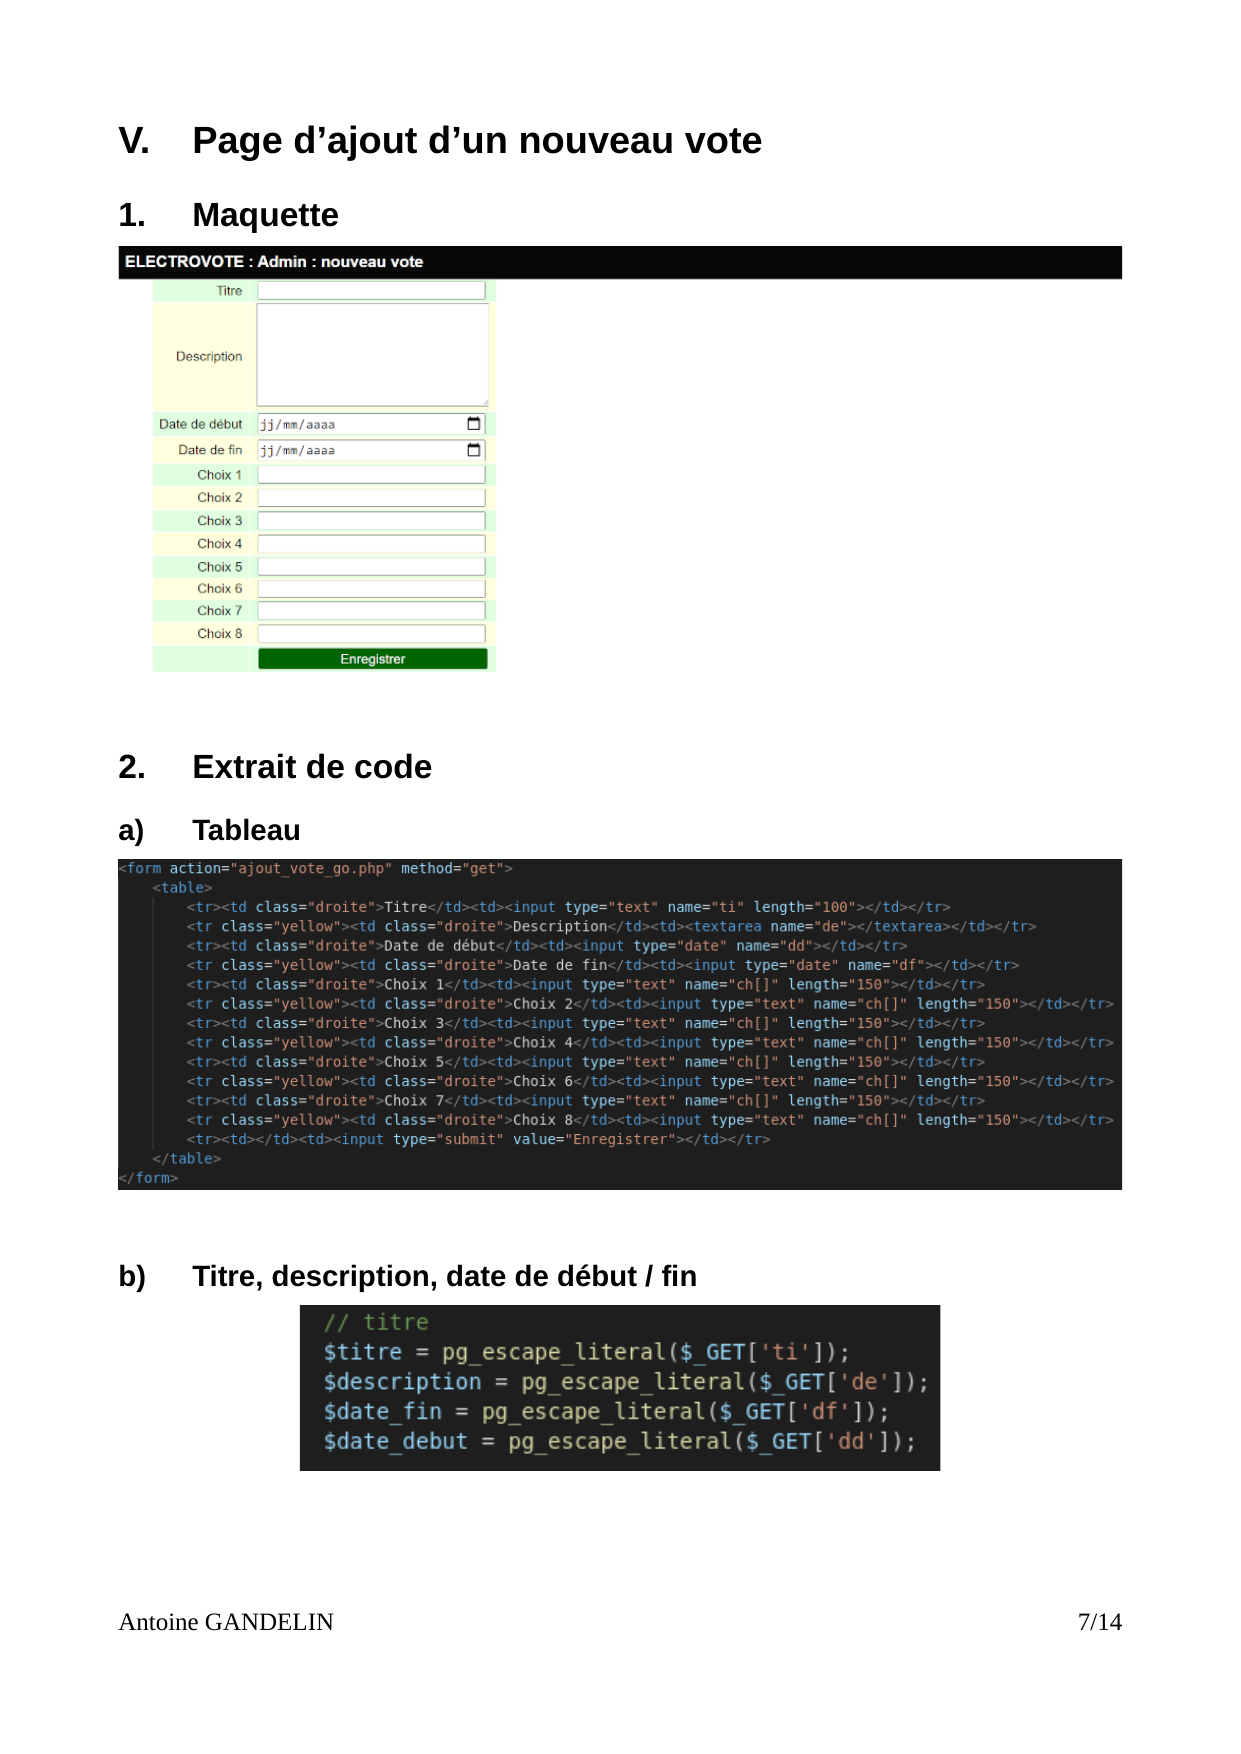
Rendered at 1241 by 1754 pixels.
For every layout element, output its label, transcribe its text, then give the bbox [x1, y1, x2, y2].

subtitle Titre, description, date de début / fin [118, 1259, 1122, 1293]
picture [299, 1305, 941, 1471]
subtitle Page d’ajout d’un nouveau vote [118, 118, 1122, 162]
subtitle Extrait de code [118, 747, 1122, 786]
picture [118, 859, 1123, 1190]
picture [118, 246, 1123, 672]
subtitle Maquette [118, 195, 1122, 234]
subtitle Tableau [118, 813, 1122, 847]
